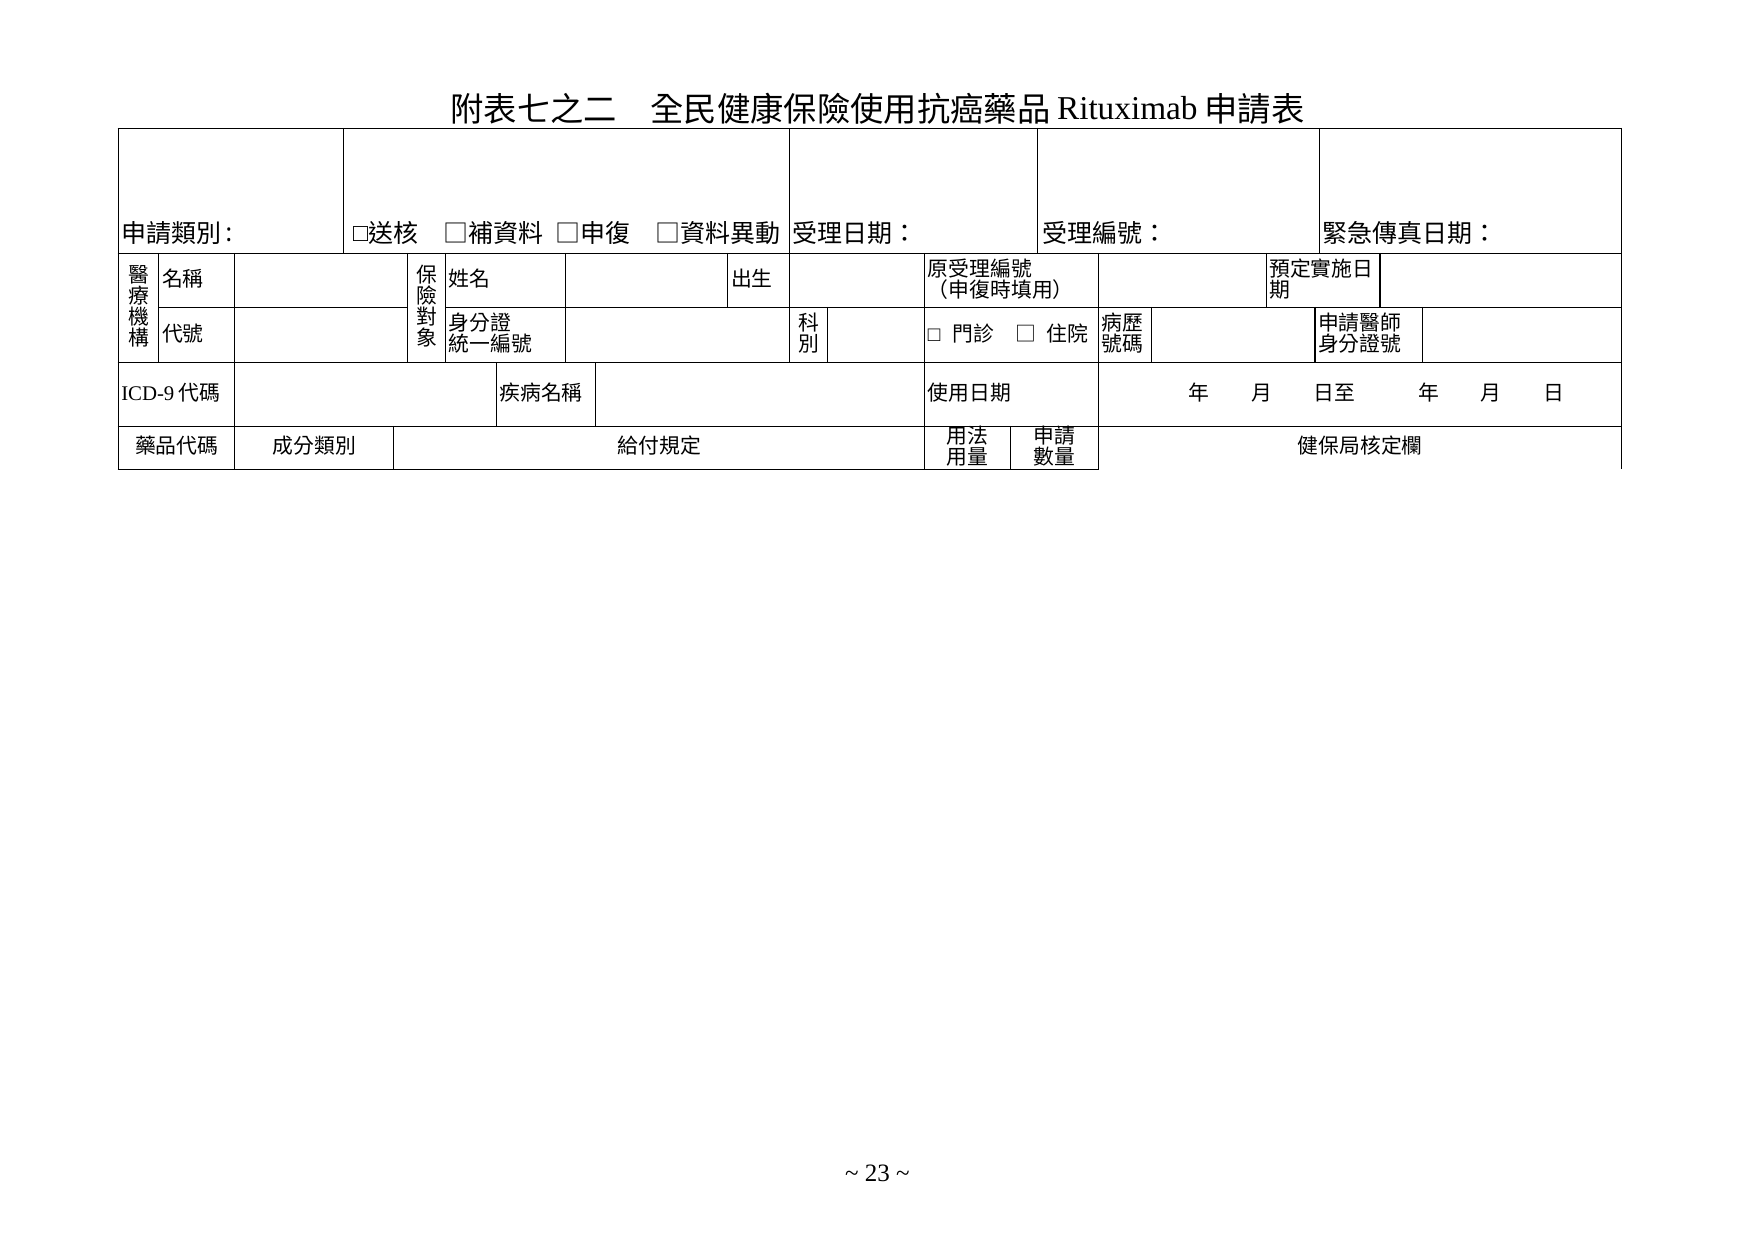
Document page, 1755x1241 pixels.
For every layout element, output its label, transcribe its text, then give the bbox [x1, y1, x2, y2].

table_cell 原受理編號 （申復時填用） [925, 254, 1098, 307]
table_cell 名稱 [159, 254, 234, 307]
table_header 緊急傳真日期： [1320, 129, 1621, 253]
table_cell 出生 [728, 254, 789, 307]
table_cell 科 別 [790, 308, 827, 362]
table_cell 健保局核定欄 [1099, 427, 1621, 468]
table_cell [1099, 254, 1266, 307]
table_cell [828, 308, 924, 362]
table_cell 保 險 對 象 [408, 254, 445, 362]
table_cell [790, 254, 924, 307]
text 附表七之二 全民健康保險使用抗癌藥品Rituximab申請表 [118, 65, 1636, 128]
table_cell 病歷號碼 [1099, 308, 1151, 362]
table_cell 姓名 [446, 254, 565, 307]
table_header 受理編號： [1038, 129, 1319, 253]
table_cell 代號 [159, 308, 234, 362]
table_cell 使用日期 [925, 363, 1098, 426]
table_cell [235, 363, 496, 426]
table_cell 身分證 統一編號 [446, 308, 565, 362]
table_cell 用法 用量 [925, 427, 1010, 468]
table_cell 申請 數量 [1011, 427, 1098, 468]
table_cell 給付規定 [394, 427, 924, 468]
table_cell 疾病名稱 [497, 363, 595, 426]
table_cell [235, 254, 407, 307]
table_cell [596, 363, 924, 426]
table_cell 預定實施日期 [1267, 254, 1379, 307]
table_cell 醫療機構 [119, 254, 158, 362]
table_cell ICD-9代碼 [119, 363, 234, 426]
table_cell [566, 254, 727, 307]
table_cell [1381, 254, 1621, 307]
table_cell 成分類別 [235, 427, 393, 468]
table_cell □ 門診 □ 住院 [925, 308, 1098, 362]
table_cell [566, 308, 789, 362]
table_cell [1152, 308, 1314, 362]
table_header 受理日期： [790, 129, 1037, 253]
table_cell 申請醫師身分證號 [1316, 308, 1422, 362]
table_cell 藥品代碼 [119, 427, 234, 468]
table_cell [235, 308, 407, 362]
table_cell [1423, 308, 1621, 362]
table_header 申請類別: [119, 129, 343, 253]
table_header □送核 □補資料 □申復 □資料異動 [344, 129, 789, 253]
table_cell 年 月 日至 年 月 日 [1099, 363, 1621, 426]
